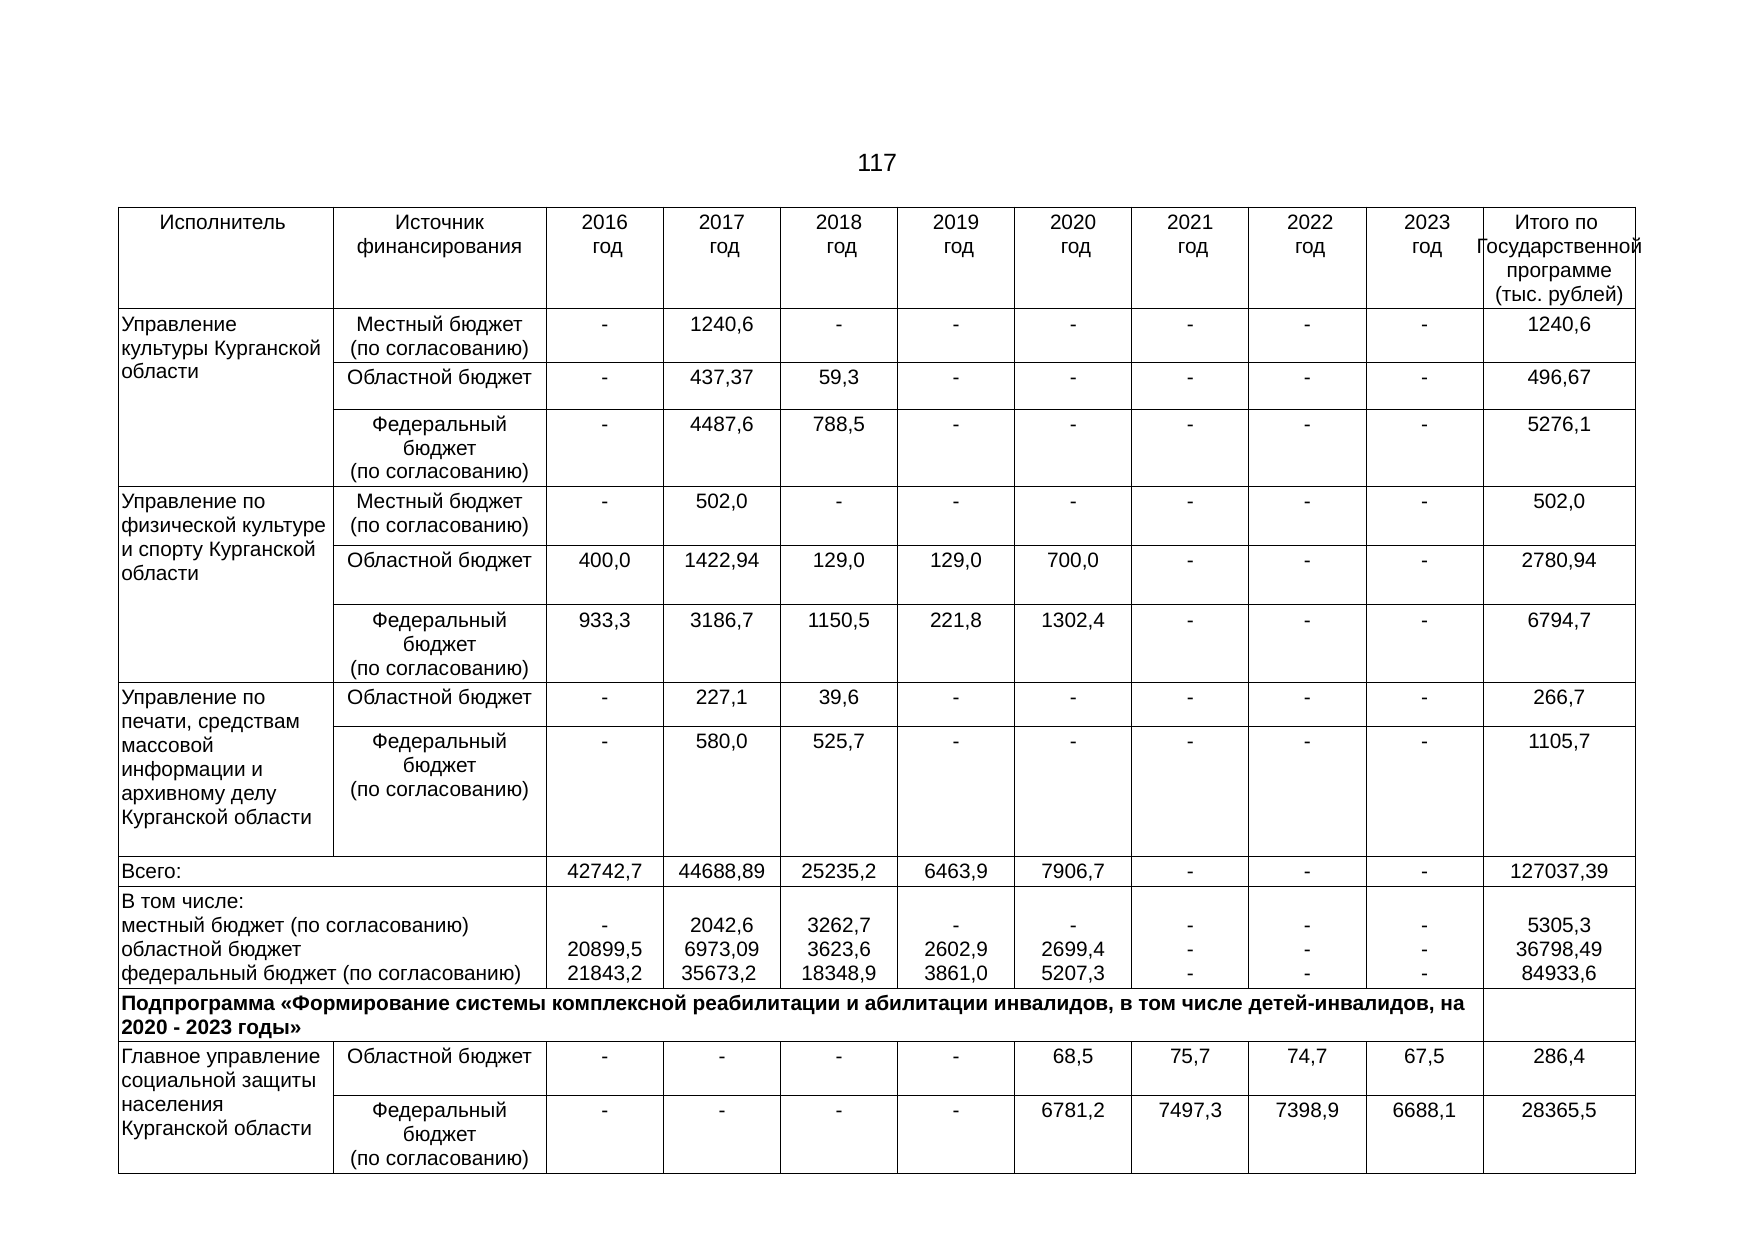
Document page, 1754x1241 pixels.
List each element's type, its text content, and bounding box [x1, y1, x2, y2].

table_cell - [1132, 487, 1248, 545]
table_cell - [1132, 857, 1248, 886]
table_cell - [1249, 727, 1366, 856]
table_cell - [547, 1096, 663, 1173]
table_cell - [1132, 546, 1248, 604]
table_cell Местный бюджет (по согласованию) [334, 309, 546, 362]
table_cell - - - [1367, 887, 1483, 987]
table_cell - [1015, 410, 1131, 486]
table_cell - [1249, 410, 1366, 486]
table_cell Управление культуры Курганской области [119, 309, 333, 486]
table_cell 2042,6 6973,09 35673,2 [664, 887, 780, 987]
table_cell Главное управление социальной защиты населения Курганской области [119, 1042, 333, 1173]
table_cell 129,0 [781, 546, 897, 604]
table_cell Управление по печати, средствам массовой информации и архивному делу Курганской области [119, 683, 333, 856]
table_header 2022 год [1249, 208, 1366, 308]
table_cell 74,7 [1249, 1042, 1366, 1095]
table_cell Подпрограмма «Формирование системы комплексной реабилитации и абилитации инвалидов, в том числе детей-инвалидов, на 2020 - 2023 годы» [119, 989, 1483, 1041]
table_cell - [1015, 309, 1131, 362]
table_cell 933,3 [547, 605, 663, 682]
table_cell 44688,89 [664, 857, 780, 886]
table_cell - [898, 1042, 1014, 1095]
table_cell - [1367, 309, 1483, 362]
table_cell - [547, 487, 663, 545]
table_cell - [898, 727, 1014, 856]
table_cell - [1249, 683, 1366, 726]
table_cell 6688,1 [1367, 1096, 1483, 1173]
table_cell 28365,5 [1484, 1096, 1635, 1173]
table_cell Областной бюджет [334, 683, 546, 726]
table_cell 286,4 [1484, 1042, 1635, 1095]
table_cell - [1249, 309, 1366, 362]
table_cell 6794,7 [1484, 605, 1635, 682]
table_cell - [547, 410, 663, 486]
table_cell 3262,7 3623,6 18348,9 [781, 887, 897, 987]
table_cell - [664, 1096, 780, 1173]
table_cell 502,0 [1484, 487, 1635, 545]
table_cell 6781,2 [1015, 1096, 1131, 1173]
table_cell 127037,39 [1484, 857, 1635, 886]
table_cell - 2602,9 3861,0 [898, 887, 1014, 987]
table_cell Областной бюджет [334, 546, 546, 604]
table_cell 129,0 [898, 546, 1014, 604]
table_cell В том числе: местный бюджет (по согласованию) областной бюджет федеральный бюджет (по согласованию) [119, 887, 546, 987]
table_cell - [1015, 487, 1131, 545]
table_cell - [1367, 410, 1483, 486]
table_cell - [1132, 727, 1248, 856]
table_cell - [1132, 363, 1248, 408]
table_cell 1150,5 [781, 605, 897, 682]
table_cell - [1132, 410, 1248, 486]
table_cell - [781, 309, 897, 362]
table_cell - [1367, 727, 1483, 856]
table_header 2016 год [547, 208, 663, 308]
table_cell - [547, 1042, 663, 1095]
table_cell - [781, 1096, 897, 1173]
table_cell - 20899,5 21843,2 [547, 887, 663, 987]
table_header Итого по Государственной программе (тыс. рублей) [1484, 208, 1635, 308]
table_header Источник финансирования [334, 208, 546, 308]
table_cell - [898, 683, 1014, 726]
table_cell 68,5 [1015, 1042, 1131, 1095]
table_header 2018 год [781, 208, 897, 308]
table_cell - [781, 487, 897, 545]
table_header 2017 год [664, 208, 780, 308]
table_cell - [898, 363, 1014, 408]
table_cell 700,0 [1015, 546, 1131, 604]
table_cell 580,0 [664, 727, 780, 856]
table_cell 75,7 [1132, 1042, 1248, 1095]
table_cell - [898, 1096, 1014, 1173]
table_cell 1105,7 [1484, 727, 1635, 856]
table_cell 266,7 [1484, 683, 1635, 726]
table_cell 39,6 [781, 683, 897, 726]
table_cell [1484, 989, 1635, 1041]
table_cell 6463,9 [898, 857, 1014, 886]
table_cell - - - [1249, 887, 1366, 987]
table_cell Местный бюджет (по согласованию) [334, 487, 546, 545]
table_cell Федеральный бюджет (по согласованию) [334, 605, 546, 682]
table_cell - [547, 363, 663, 408]
table_cell 25235,2 [781, 857, 897, 886]
table_cell - [898, 487, 1014, 545]
table_cell 788,5 [781, 410, 897, 486]
table_cell 1422,94 [664, 546, 780, 604]
table_header 2021 год [1132, 208, 1248, 308]
table_cell - [547, 309, 663, 362]
table_header 2019 год [898, 208, 1014, 308]
table_cell 5276,1 [1484, 410, 1635, 486]
table_cell - [664, 1042, 780, 1095]
table_cell 502,0 [664, 487, 780, 545]
table_cell - [547, 727, 663, 856]
table_cell 1240,6 [1484, 309, 1635, 362]
table_cell 1302,4 [1015, 605, 1131, 682]
table_cell - [898, 410, 1014, 486]
table_cell Федеральный бюджет (по согласованию) [334, 727, 546, 856]
table_cell Федеральный бюджет (по согласованию) [334, 1096, 546, 1173]
table_cell 67,5 [1367, 1042, 1483, 1095]
table_cell Областной бюджет [334, 363, 546, 408]
table_cell - [547, 683, 663, 726]
table_cell 5305,3 36798,49 84933,6 [1484, 887, 1635, 987]
table_cell 437,37 [664, 363, 780, 408]
table_cell 400,0 [547, 546, 663, 604]
table_cell - [1015, 727, 1131, 856]
table_header 2020 год [1015, 208, 1131, 308]
table_header Исполнитель [119, 208, 333, 308]
table_cell - [1249, 857, 1366, 886]
table_cell - [1249, 605, 1366, 682]
table_cell 2780,94 [1484, 546, 1635, 604]
table_header 2023 год [1367, 208, 1483, 308]
table_cell - [1367, 683, 1483, 726]
table_cell - [1132, 605, 1248, 682]
table_cell Управление по физической культуре и спорту Курганской области [119, 487, 333, 682]
table_cell - [1015, 683, 1131, 726]
table_cell - [1132, 683, 1248, 726]
table_cell - 2699,4 5207,3 [1015, 887, 1131, 987]
table_cell Федеральный бюджет (по согласованию) [334, 410, 546, 486]
table_cell - [1015, 363, 1131, 408]
table_cell 525,7 [781, 727, 897, 856]
table_cell Областной бюджет [334, 1042, 546, 1095]
table_cell - [898, 309, 1014, 362]
table_cell - [1249, 363, 1366, 408]
table_cell - [1367, 546, 1483, 604]
table_cell - - - [1132, 887, 1248, 987]
table_cell - [1367, 487, 1483, 545]
table_cell - [1367, 363, 1483, 408]
table_cell 221,8 [898, 605, 1014, 682]
table_cell Всего: [119, 857, 546, 886]
table_cell 227,1 [664, 683, 780, 726]
table_cell 7497,3 [1132, 1096, 1248, 1173]
table_cell - [1249, 546, 1366, 604]
table_cell - [1367, 605, 1483, 682]
table_cell 4487,6 [664, 410, 780, 486]
table_cell - [1249, 487, 1366, 545]
table_cell 1240,6 [664, 309, 780, 362]
table_cell 7906,7 [1015, 857, 1131, 886]
table_cell 3186,7 [664, 605, 780, 682]
table_cell - [1132, 309, 1248, 362]
table_cell 59,3 [781, 363, 897, 408]
table_cell - [1367, 857, 1483, 886]
table_cell - [781, 1042, 897, 1095]
table_cell 7398,9 [1249, 1096, 1366, 1173]
table_cell 496,67 [1484, 363, 1635, 408]
table_cell 42742,7 [547, 857, 663, 886]
